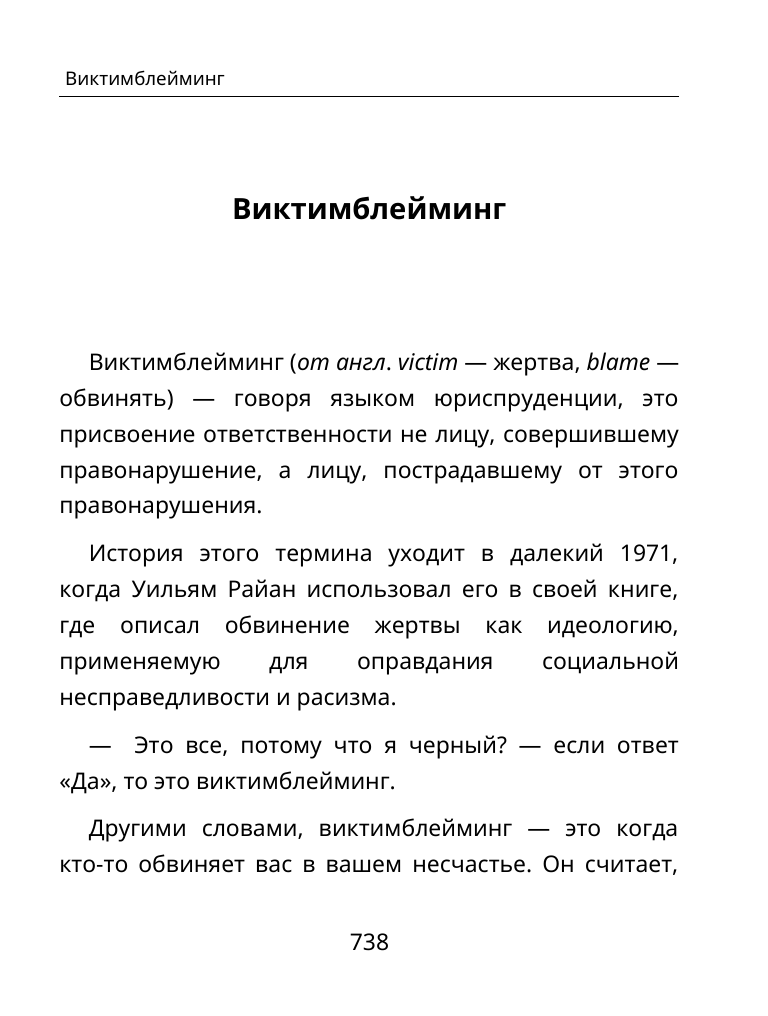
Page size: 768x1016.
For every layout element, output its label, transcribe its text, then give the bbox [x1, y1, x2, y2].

text Виктимблейминг (от англ. victim — жертва, blame — обвинять) — говоря языком юриспруденции, это присвоение ответственности не лицу, совершившему правонарушение, а лицу, пострадавшему от этого правонарушения. [59, 346, 679, 521]
text История этого термина уходит в далекий 1971, когда Уильям Райан использовал его в своей книге, где описал обвинение жертвы как идеологию, применяемую для оправдания социальной несправедливости и расизма. [59, 537, 679, 712]
text Другими словами, виктимблейминг — это когда кто-то обвиняет вас в вашем несчастье. Он считает, [59, 812, 679, 879]
list Это все, потому что я черный? — если ответ «Да», то это виктимблейминг. [59, 729, 679, 796]
subtitle Виктимблейминг [59, 185, 679, 228]
